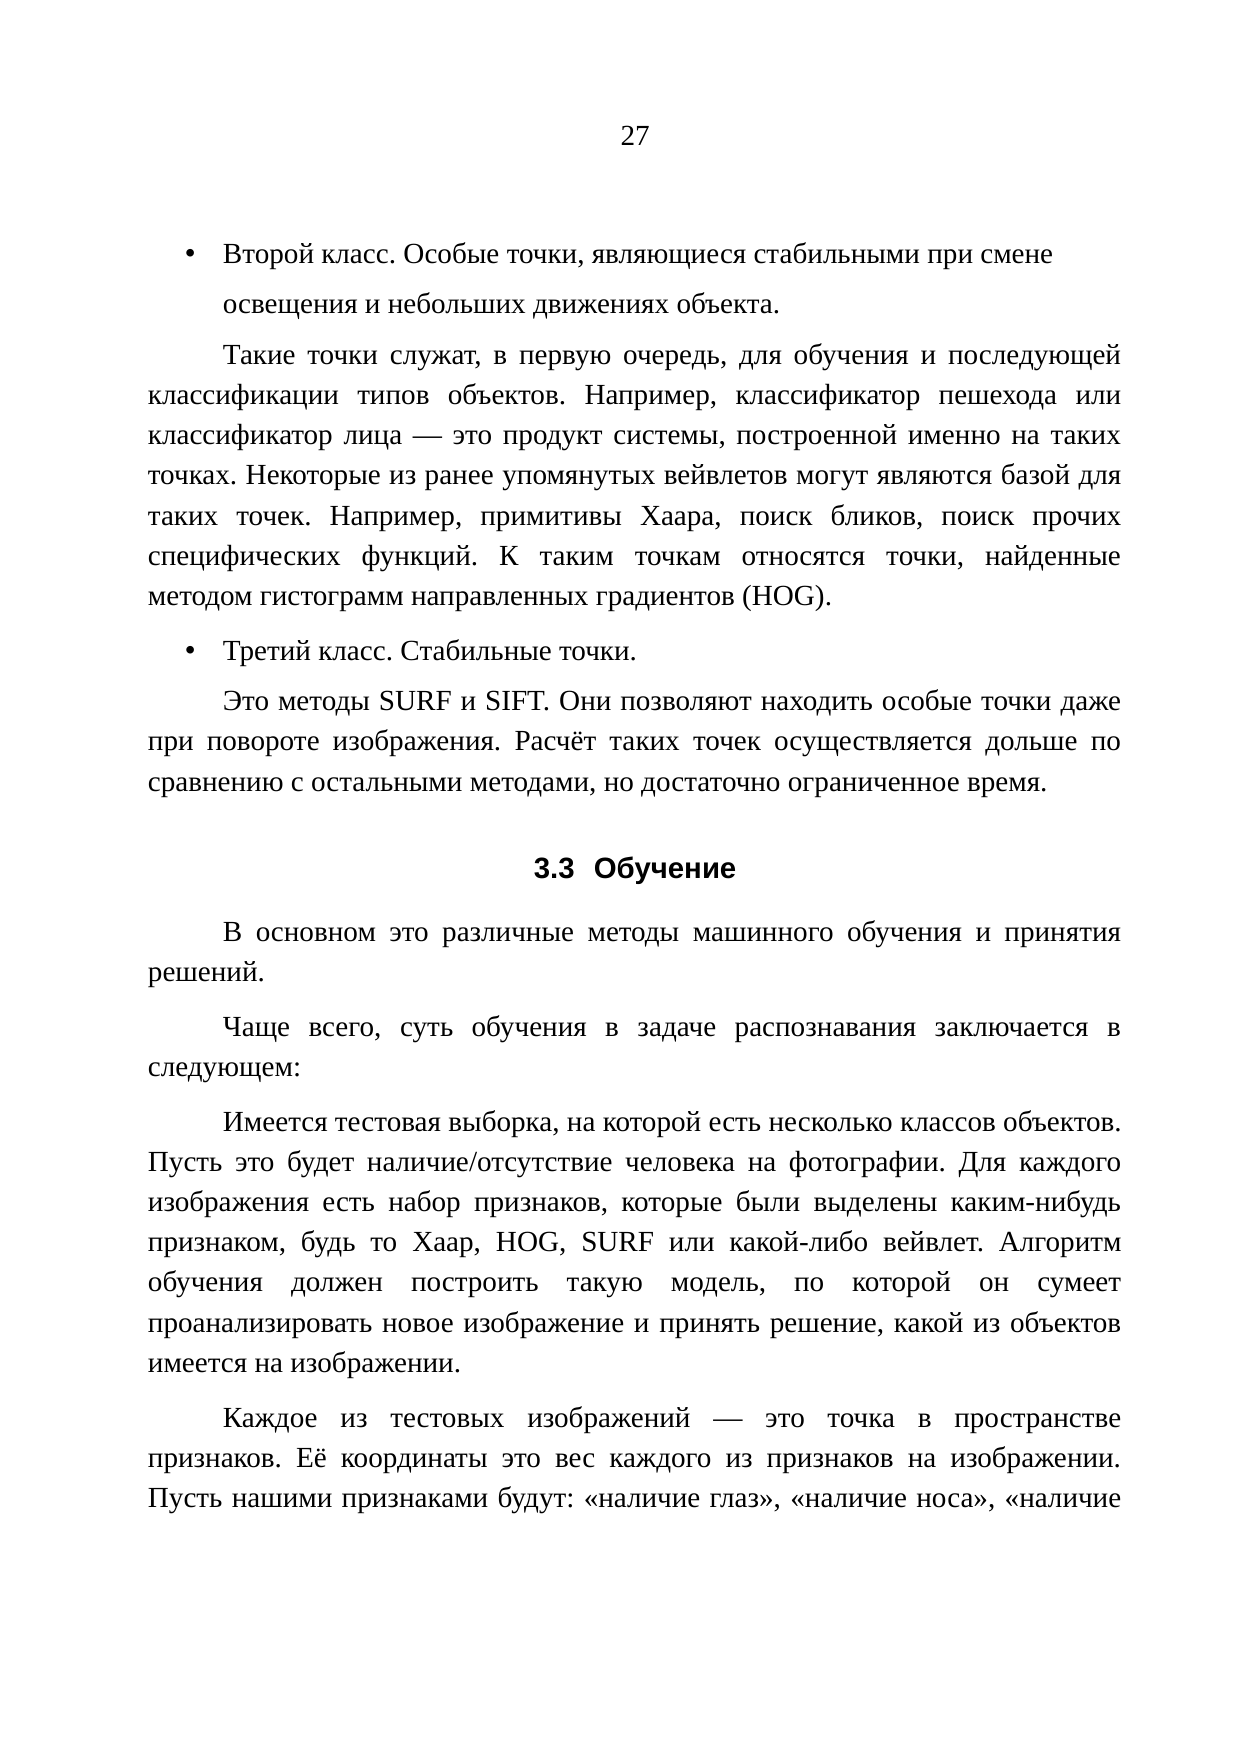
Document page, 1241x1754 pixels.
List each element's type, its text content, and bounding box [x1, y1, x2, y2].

subtitle Обучение [148, 851, 1122, 885]
text Это методы SURF и SIFT. Они позволяют находить особые точки даже при повороте изображения. Расчёт таких точек осуществляется дольше по сравнению с остальными методами, но достаточно ограниченное время. [148, 683, 1122, 797]
text Имеется тестовая выборка, на которой есть несколько классов объектов. Пусть это будет наличие/отсутствие человека на фотографии. Для каждого изображения есть набор признаков, которые были выделены каким-нибудь признаком, будь то Хаар, HOG, SURF или какой-либо вейвлет. Алгоритм обучения должен построить такую модель, по которой он сумеет проанализировать новое изображение и принять решение, какой из объектов имеется на изображении. [148, 1104, 1122, 1378]
text Такие точки служат, в первую очередь, для обучения и последующей классификации типов объектов. Например, классификатор пешехода или классификатор лица — это продукт системы, построенной именно на таких точках. Некоторые из ранее упомянутых вейвлетов могут являются базой для таких точек. Например, примитивы Хаара, поиск бликов, поиск прочих специфических функций. К таким точкам относятся точки, найденные методом гистограмм направленных градиентов (HOG). [148, 337, 1122, 612]
list Второй класс. Особые точки, являющиеся стабильными при смене освещения и небольших движениях объекта. [185, 236, 1122, 320]
text Каждое из тестовых изображений — это точка в пространстве признаков. Её координаты это вес каждого из признаков на изображении. Пусть нашими признаками будут: «наличие глаз», «наличие носа», «наличие [148, 1400, 1122, 1514]
text В основном это различные методы машинного обучения и принятия решений. [148, 914, 1122, 987]
list Третий класс. Стабильные точки. [185, 633, 1122, 667]
text Чаще всего, суть обучения в задаче распознавания заключается в следующем: [148, 1009, 1122, 1082]
